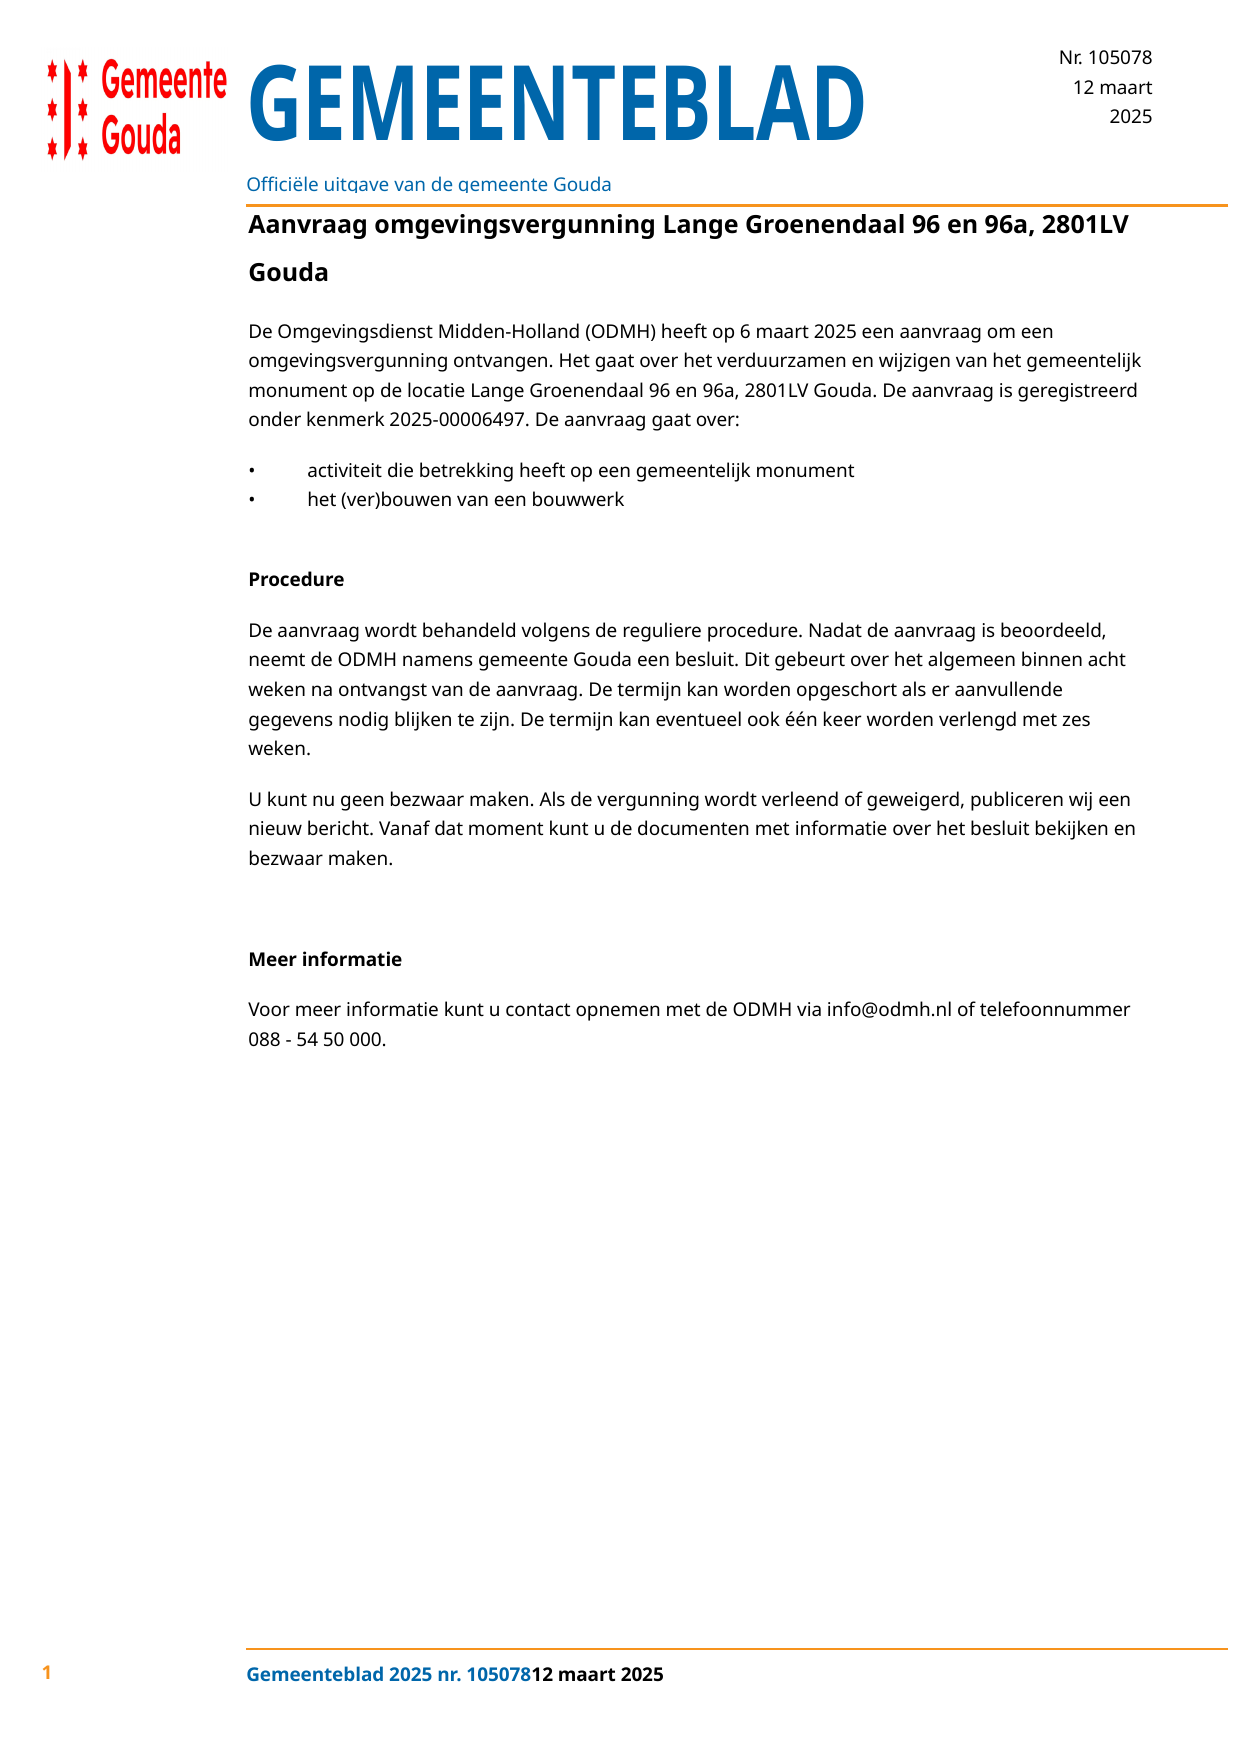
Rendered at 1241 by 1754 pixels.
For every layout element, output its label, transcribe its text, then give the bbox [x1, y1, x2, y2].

list activiteit die betrekking heeft op een gemeentelijk monument [248, 457, 1152, 483]
text Meer informatie [248, 946, 1152, 972]
list het (ver)bouwen van een bouwwerk [248, 487, 1152, 512]
picture [41, 47, 231, 172]
text Voor meer informatie kunt u contact opnemen met de ODMH via info@odmh.nl of telefoonnummer 088 - 54 50 000. [248, 996, 1152, 1052]
text De Omgevingsdienst Midden-Holland (ODMH) heeft op 6 maart 2025 een aanvraag om een omgevingsvergunning ontvangen. Het gaat over het verduurzamen en wijzigen van het gemeentelijk monument op de locatie Lange Groenendaal 96 en 96a, 2801LV Gouda. De aanvraag is geregistreerd onder kenmerk 2025-00006497. De aanvraag gaat over: [248, 318, 1152, 432]
text Aanvraag omgevingsvergunning Lange Groenendaal 96 en 96a, 2801LV Gouda [248, 207, 1152, 288]
text Procedure [248, 567, 1152, 592]
text U kunt nu geen bezwaar maken. Als de vergunning wordt verleend of geweigerd, publiceren wij een nieuw bericht. Vanaf dat moment kunt u de documenten met informatie over het besluit bekijken en bezwaar maken. [248, 786, 1152, 871]
text De aanvraag wordt behandeld volgens de reguliere procedure. Nadat de aanvraag is beoordeeld, neemt de ODMH namens gemeente Gouda een besluit. Dit gebeurt over het algemeen binnen acht weken na ontvangst van de aanvraag. De termijn kan worden opgeschort als er aanvullende gegevens nodig blijken te zijn. De termijn kan eventueel ook één keer worden verlengd met zes weken. [248, 617, 1152, 761]
